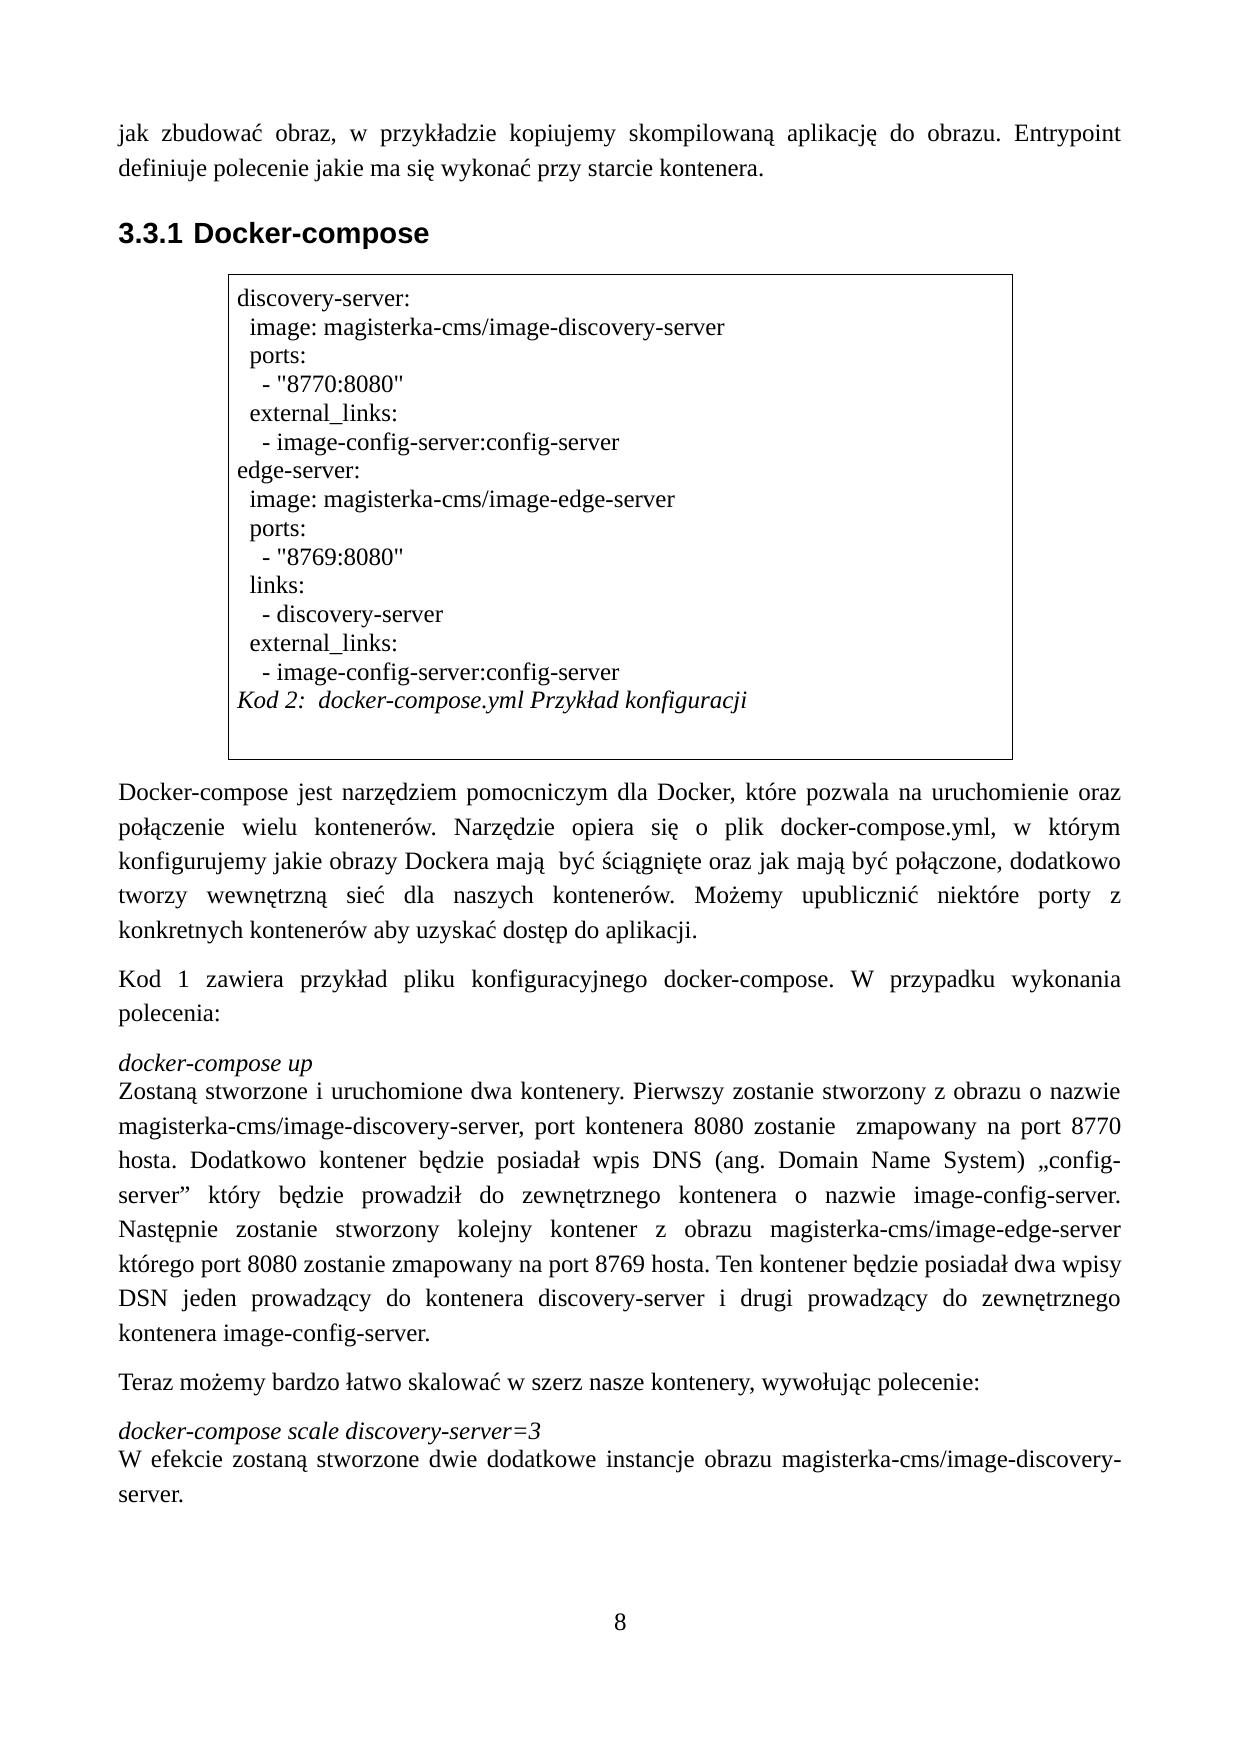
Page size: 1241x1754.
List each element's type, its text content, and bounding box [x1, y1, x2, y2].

text - image-config-server:config-server [237, 657, 1003, 686]
text - image-config-server:config-server [237, 427, 1003, 456]
text - discovery-server [237, 599, 1003, 628]
text links: [237, 571, 1003, 599]
text ports: [237, 341, 1003, 369]
subtitle Docker-compose [118, 216, 1122, 250]
text Kod 1 zawiera przykład pliku konfiguracyjnego docker-compose. W przypadku wykonania polecenia: [118, 964, 1122, 1027]
text docker-compose up [118, 1048, 1122, 1076]
text discovery-server: [237, 283, 1003, 312]
text docker-compose scale discovery-server=3 [118, 1416, 1122, 1444]
text ports: [237, 513, 1003, 542]
text Teraz możemy bardzo łatwo skalować w szerz nasze kontenery, wywołując polecenie: [118, 1367, 1122, 1396]
text image: magisterka-cms/image-edge-server [237, 484, 1003, 513]
text external_links: [237, 628, 1003, 657]
text jak zbudować obraz, w przykładzie kopiujemy skompilowaną aplikację do obrazu. Entrypoint definiuje polecenie jakie ma się wykonać przy starcie kontenera. [118, 118, 1122, 181]
text - "8769:8080" [237, 542, 1003, 571]
text Docker-compose jest narzędziem pomocniczym dla Docker, które pozwala na uruchomienie oraz połączenie wielu kontenerów. Narzędzie opiera się o plik docker-compose.yml, w którym konfigurujemy jakie obrazy Dockera mają być ściągnięte oraz jak mają być połączone, dodatkowo tworzy wewnętrzną sieć dla naszych kontenerów. Możemy upublicznić niektóre porty z konkretnych kontenerów aby uzyskać dostęp do aplikacji. [118, 262, 1122, 944]
text W efekcie zostaną stworzone dwie dodatkowe instancje obrazu magisterka-cms/image-discovery-server. [118, 1444, 1122, 1508]
text Kod 2: docker-compose.yml Przykład konfiguracji [237, 686, 1003, 714]
text Zostaną stworzone i uruchomione dwa kontenery. Pierwszy zostanie stworzony z obrazu o nazwie magisterka-cms/image-discovery-server, port kontenera 8080 zostanie zmapowany na port 8770 hosta. Dodatkowo kontener będzie posiadał wpis DNS (ang. Domain Name System) „config-server” który będzie prowadził do zewnętrznego kontenera o nazwie image-config-server. Następnie zostanie stworzony kolejny kontener z obrazu magisterka-cms/image-edge-server którego port 8080 zostanie zmapowany na port 8769 hosta. Ten kontener będzie posiadał dwa wpisy DSN jeden prowadzący do kontenera discovery-server i drugi prowadzący do zewnętrznego kontenera image-config-server. [118, 1076, 1122, 1346]
text edge-server: [237, 456, 1003, 484]
text - "8770:8080" [237, 369, 1003, 398]
text external_links: [237, 398, 1003, 427]
text image: magisterka-cms/image-discovery-server [237, 312, 1003, 341]
